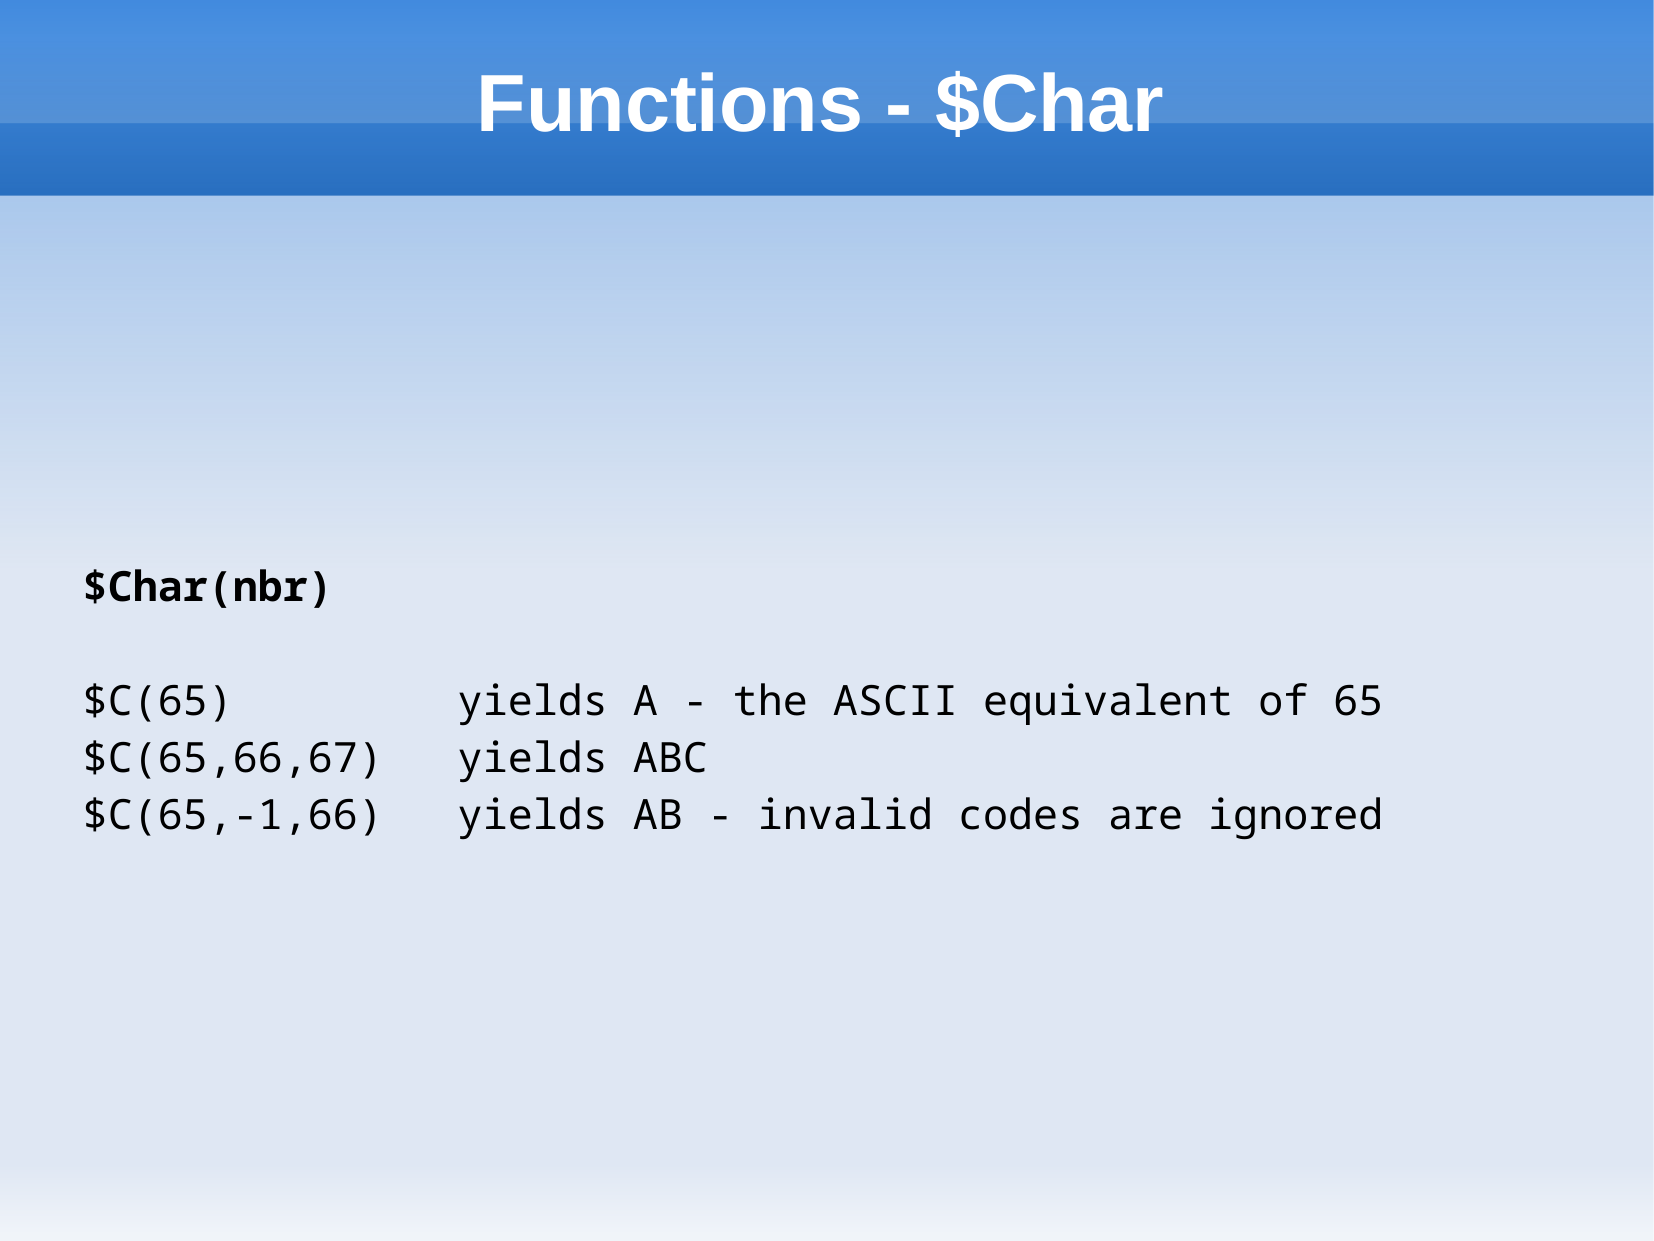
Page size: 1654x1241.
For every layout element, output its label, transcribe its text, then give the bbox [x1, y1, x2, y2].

picture [0, 0, 1654, 1241]
subtitle $Char(nbr) $C(65) yields A - the ASCII equivalent of 65 $C(65,66,67) yields ABC $C(65,-1,66) yields AB - invalid codes are ignored [82, 290, 1571, 1109]
title Functions - $Char [76, 0, 1565, 208]
